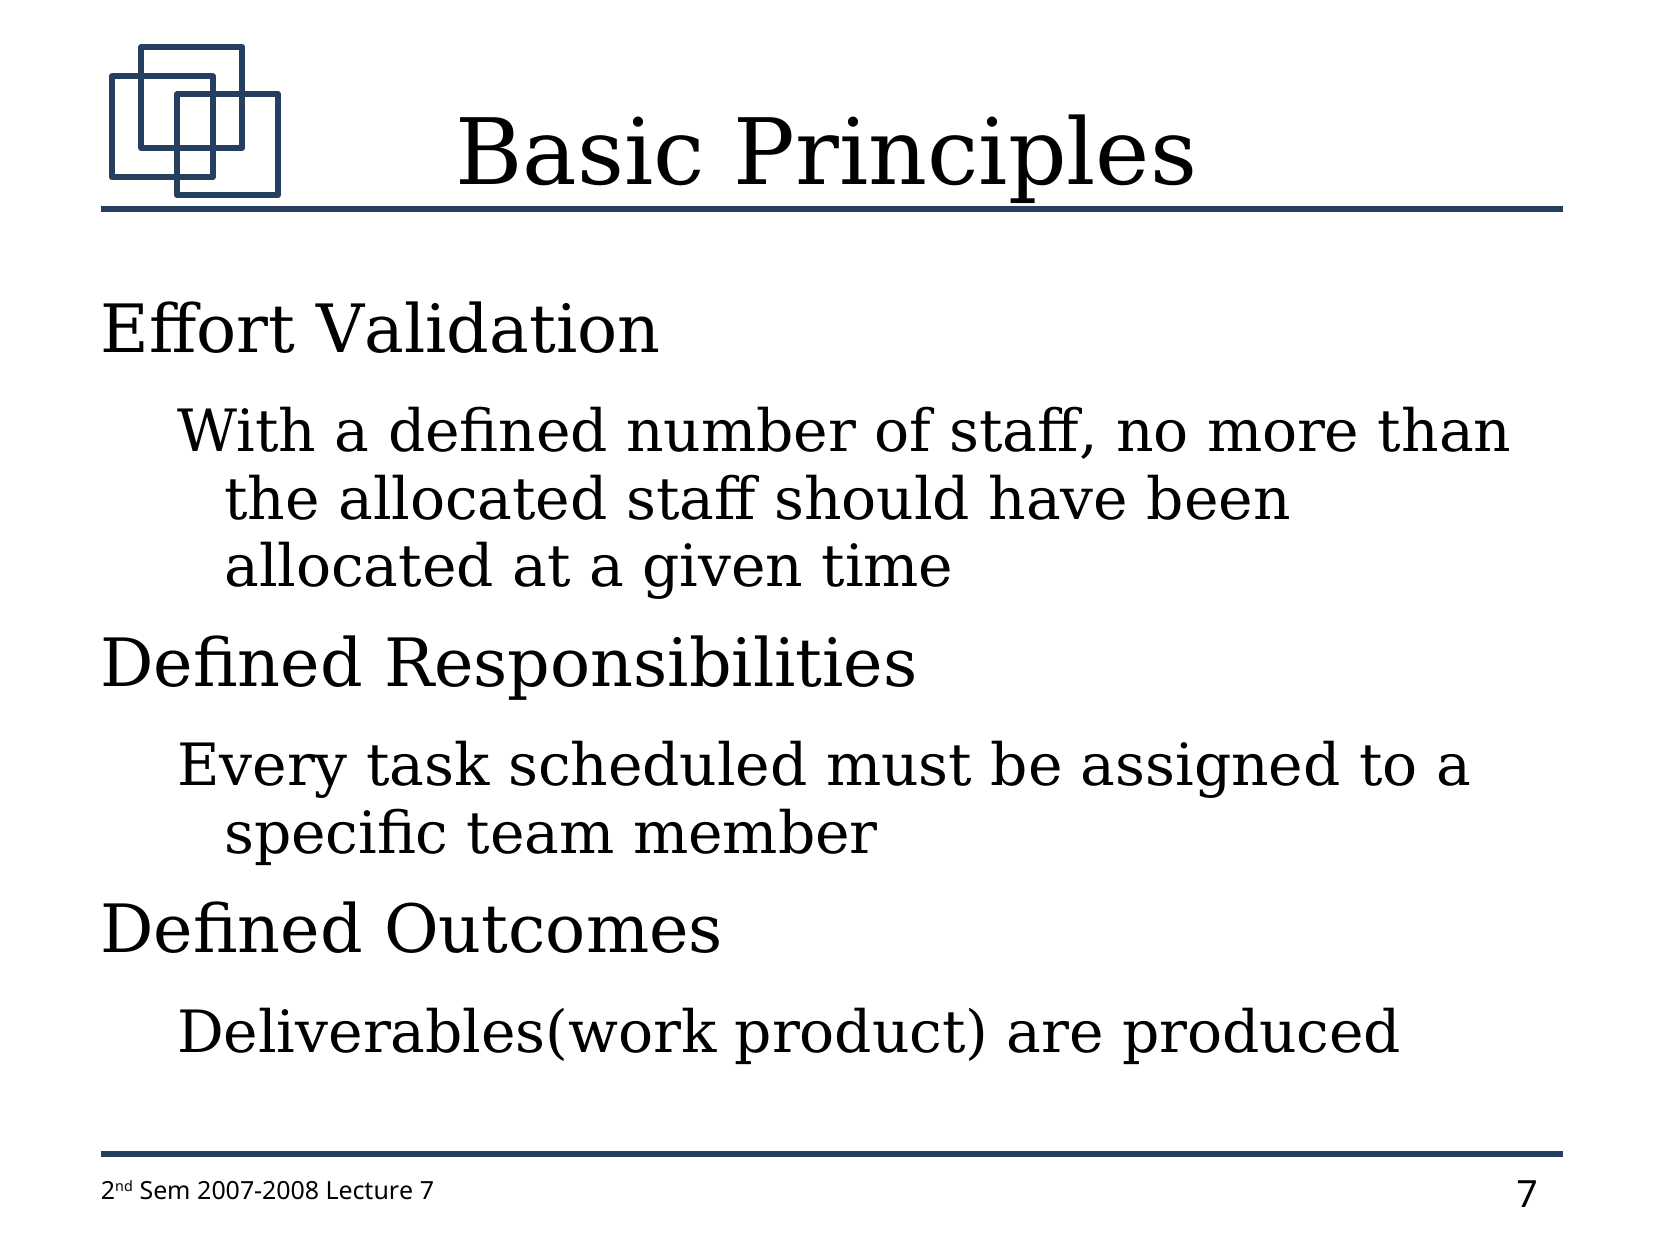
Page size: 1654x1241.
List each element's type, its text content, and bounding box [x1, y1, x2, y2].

list Effort Validation With a defined number of staff, no more than the allocated staff should have been allocated at a given time Defined Responsibilities Every task scheduled must be assigned to a specific team member Defined Outcomes Deliverables(work product) are produced [82, 290, 1571, 1109]
title Basic Principles [82, 49, 1571, 257]
